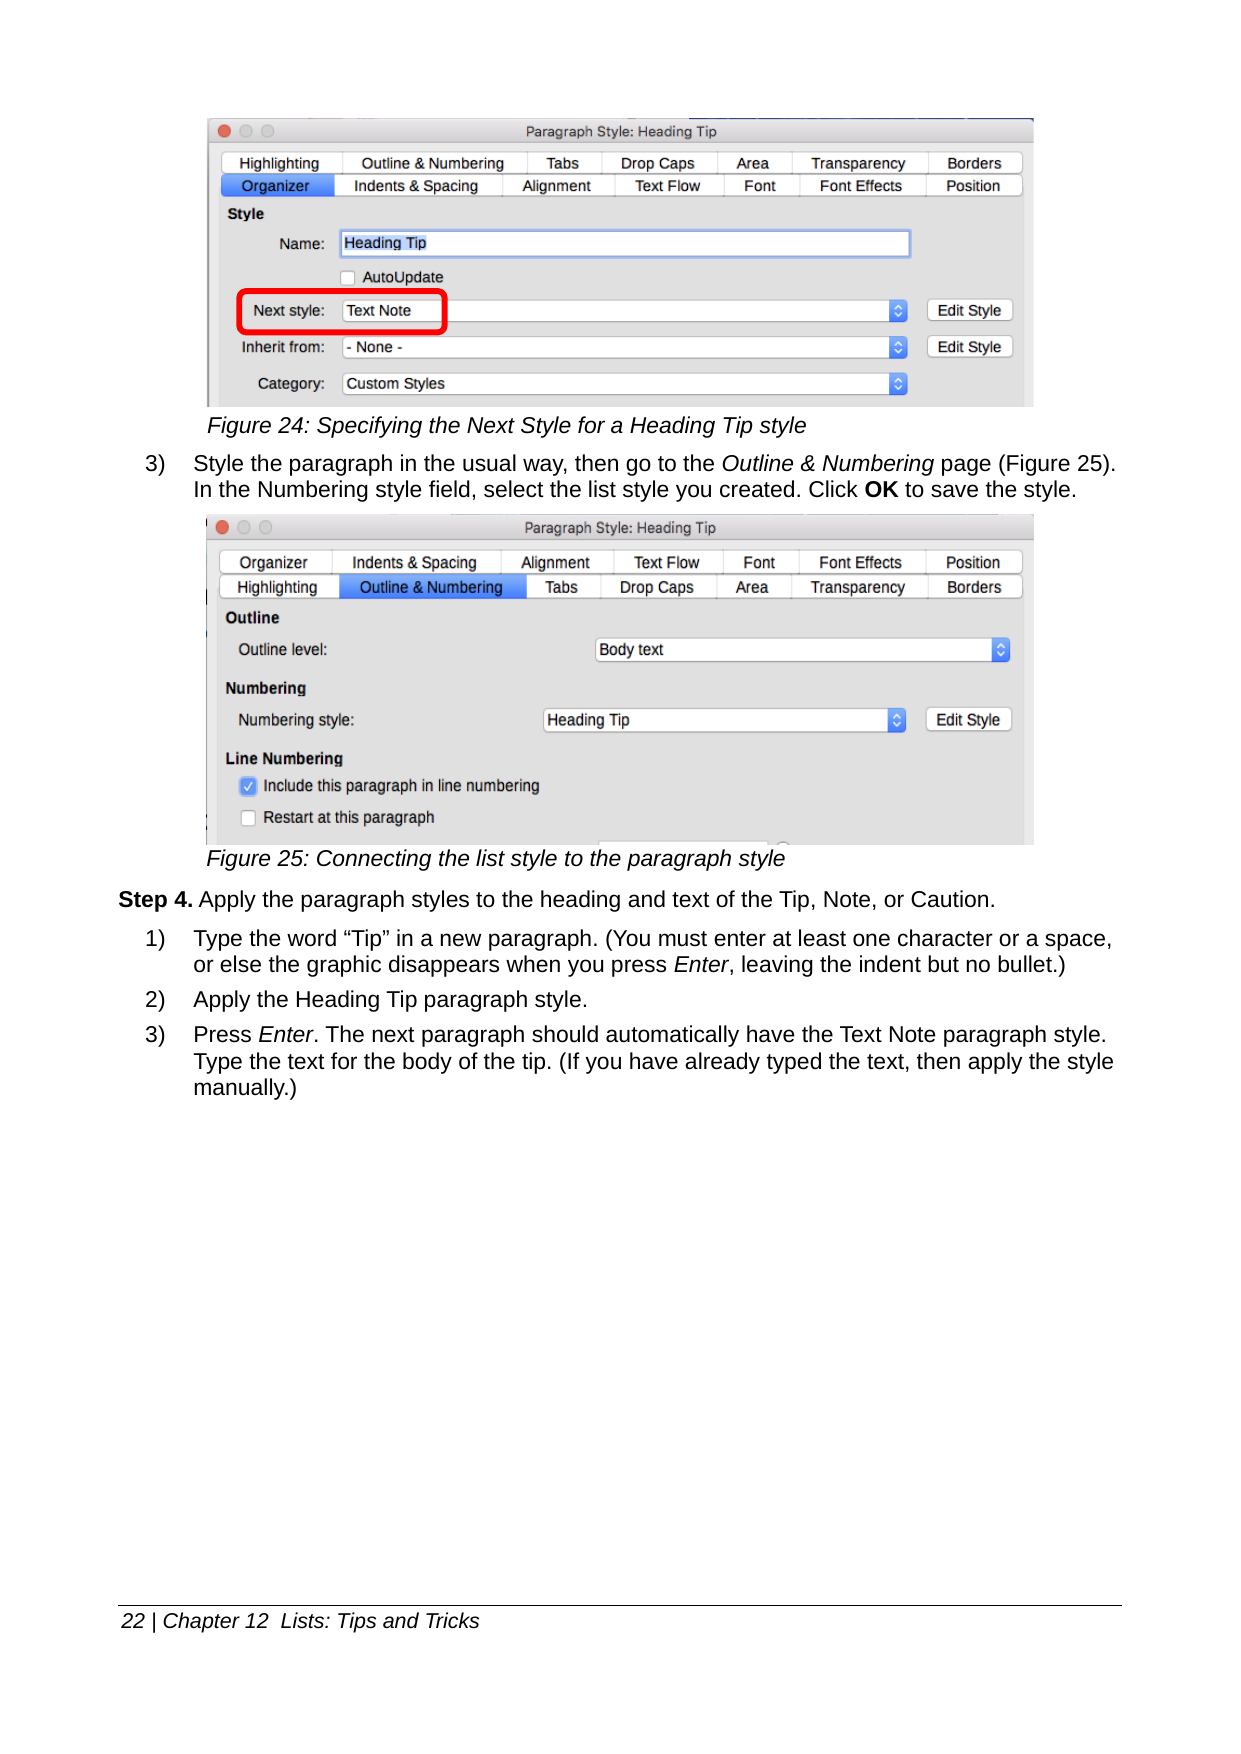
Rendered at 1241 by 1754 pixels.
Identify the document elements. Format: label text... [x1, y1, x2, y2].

list Style the paragraph in the usual way, then go to the Outline & Numbering page (Figure 25). In the Numbering style field, select the list style you created. Click OK to save the style. [165, 450, 1134, 503]
text Step 4. Apply the paragraph styles to the heading and text of the Tip, Note, or Caution. [118, 886, 1122, 912]
list Press Enter. The next paragraph should automatically have the Text Note paragraph style. Type the text for the body of the tip. (If you have already typed the text, then apply the style manually.) [165, 1021, 1122, 1101]
picture [206, 514, 1034, 845]
list Apply the Heading Tip paragraph style. [165, 986, 1122, 1013]
text Figure 24: Specifying the Next Style for a Heading Tip style [207, 412, 1033, 438]
list Type the word “Tip” in a new paragraph. (You must enter at least one character or a space, or else the graphic disappears when you press Enter, leaving the indent but no bullet.) [165, 925, 1122, 977]
picture [206, 118, 1034, 407]
text Figure 25: Connecting the list style to the paragraph style [206, 845, 1034, 871]
